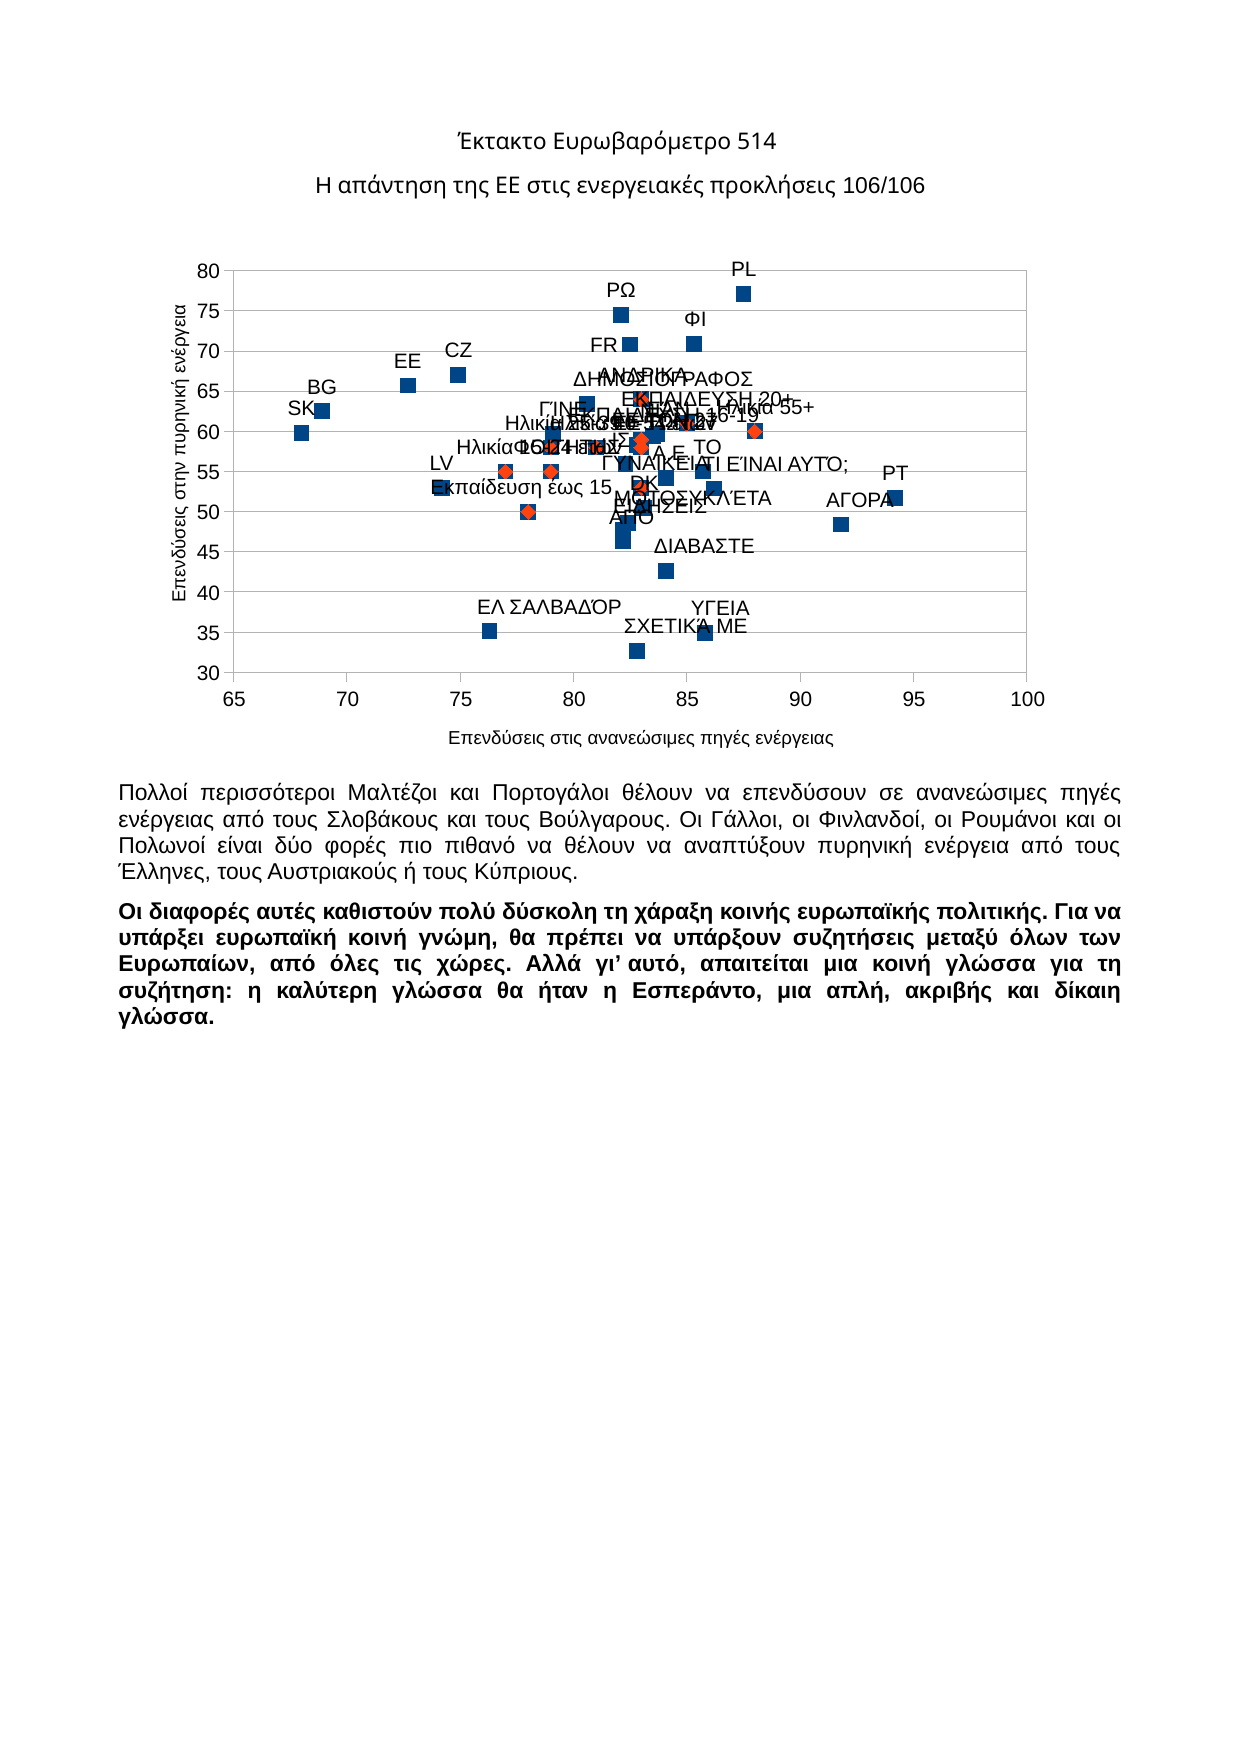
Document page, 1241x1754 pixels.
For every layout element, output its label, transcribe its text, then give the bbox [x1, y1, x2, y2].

text Οι διαφορές αυτές καθιστούν πολύ δύσκολη τη χάραξη κοινής ευρωπαϊκής πολιτικής. Για να υπάρξει ευρωπαϊκή κοινή γνώμη, θα πρέπει να υπάρξουν συζητήσεις μεταξύ όλων των Ευρωπαίων, από όλες τις χώρες. Αλλά γι’ αυτό, απαιτείται μια κοινή γλώσσα για τη συζήτηση: η καλύτερη γλώσσα θα ήταν η Εσπεράντο, μια απλή, ακριβής και δίκαιη γλώσσα. [118, 898, 1122, 1029]
text Πολλοί περισσότεροι Μαλτέζοι και Πορτογάλοι θέλουν να επενδύσουν σε ανανεώσιμες πηγές ενέργειας από τους Σλοβάκους και τους Βούλγαρους. Οι Γάλλοι, οι Φινλανδοί, οι Ρουμάνοι και οι Πολωνοί είναι δύο φορές πιο πιθανό να θέλουν να αναπτύξουν πυρηνική ενέργεια από τους Έλληνες, τους Αυστριακούς ή τους Κύπριους. [118, 229, 1122, 885]
